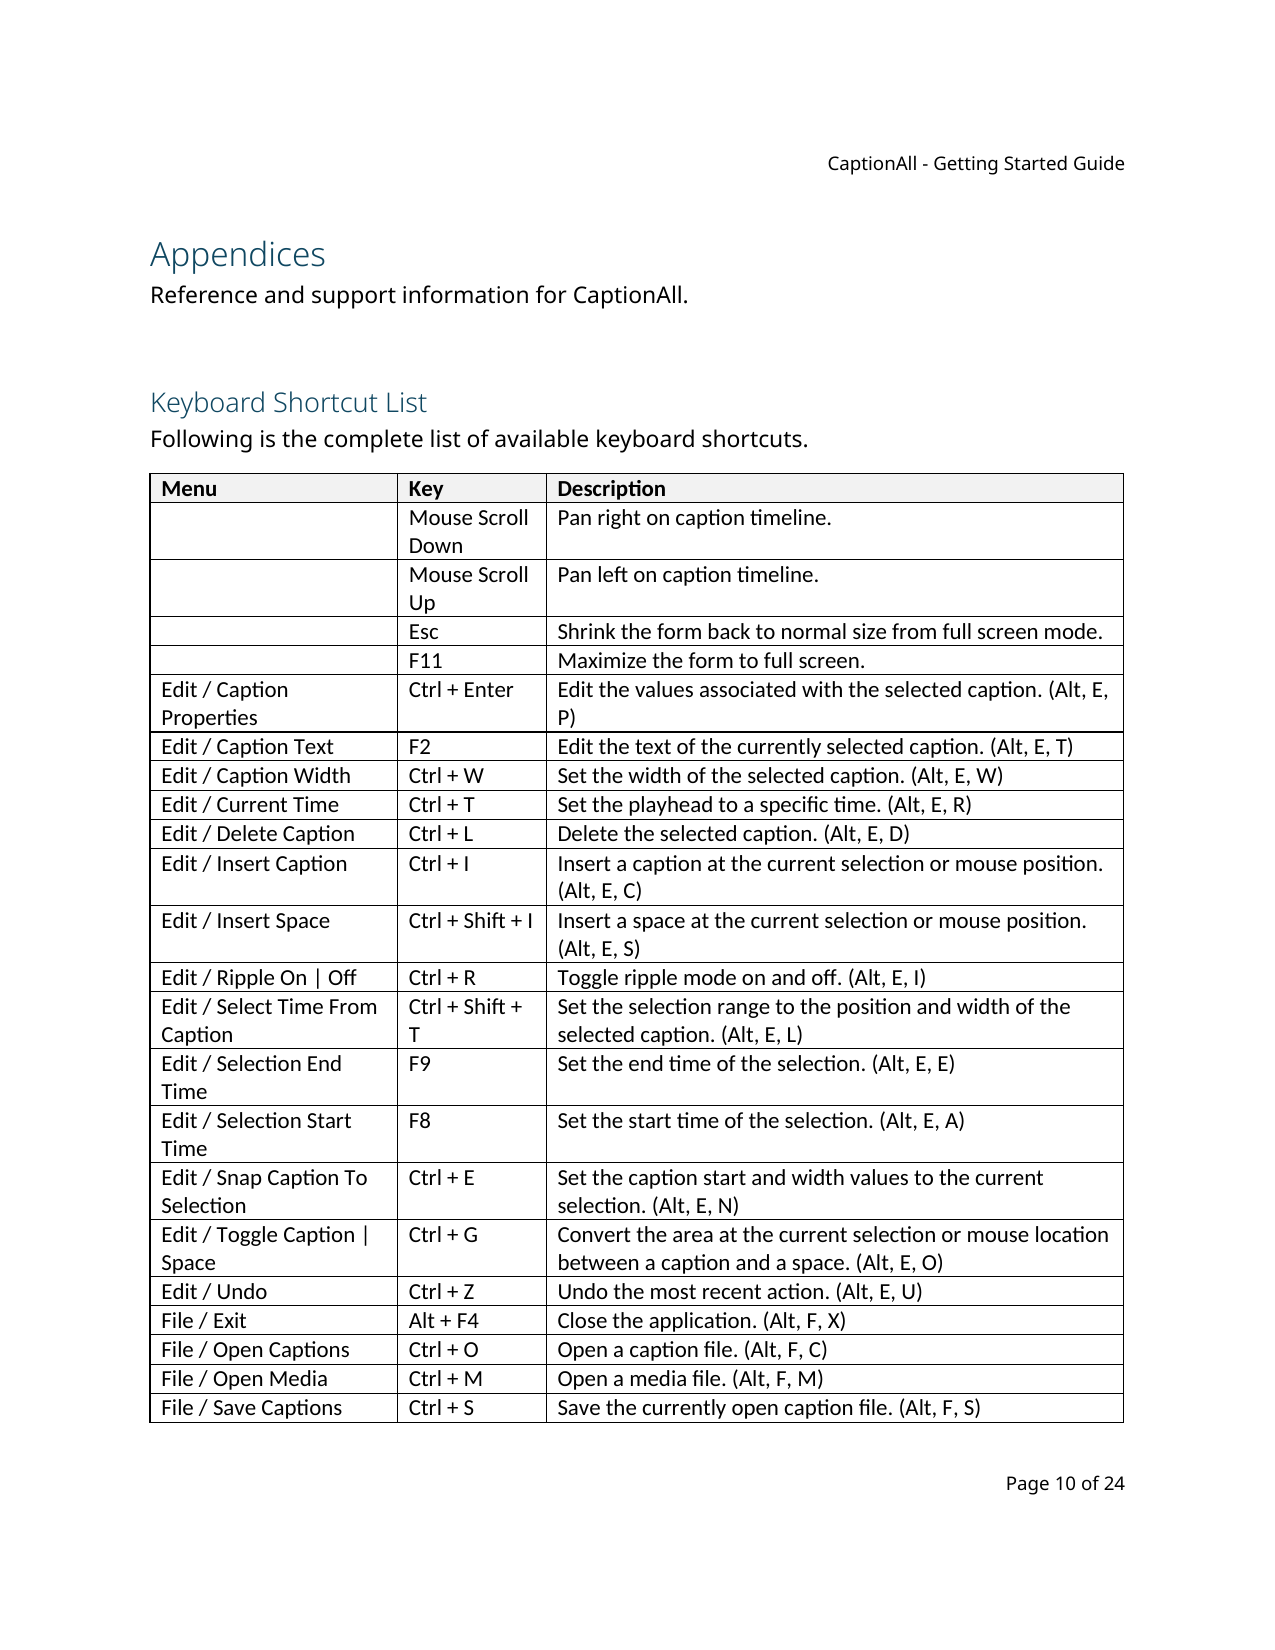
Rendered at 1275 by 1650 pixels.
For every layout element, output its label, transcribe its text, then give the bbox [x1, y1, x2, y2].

table_cell Edit / Snap Caption To Selection [151, 1163, 397, 1219]
table_cell File / Open Media [151, 1365, 397, 1392]
table_cell Convert the area at the current selection or mouse location between a caption and a space. (Alt, E, O) [547, 1220, 1123, 1276]
table_cell Pan right on caption timeline. [547, 503, 1123, 559]
table_cell Ctrl + T [398, 791, 546, 818]
table_cell Edit / Caption Properties [151, 675, 397, 731]
table_cell Insert a space at the current selection or mouse position. (Alt, E, S) [547, 906, 1123, 962]
table_cell Ctrl + Shift + I [398, 906, 546, 962]
table_cell Ctrl + I [398, 849, 546, 905]
table_cell Edit / Caption Text [151, 733, 397, 760]
table_cell Delete the selected caption. (Alt, E, D) [547, 820, 1123, 848]
table_cell Mouse Scroll Down [398, 503, 546, 559]
table_cell Open a media file. (Alt, F, M) [547, 1365, 1123, 1392]
table_cell Set the width of the selected caption. (Alt, E, W) [547, 761, 1123, 789]
subtitle Keyboard Shortcut List [150, 383, 1125, 420]
table_cell File / Open Captions [151, 1335, 397, 1363]
table_cell Set the end time of the selection. (Alt, E, E) [547, 1049, 1123, 1105]
table_cell File / Exit [151, 1306, 397, 1334]
table_cell Ctrl + E [398, 1163, 546, 1219]
table_cell Set the start time of the selection. (Alt, E, A) [547, 1106, 1123, 1162]
table_cell Insert a caption at the current selection or mouse position. (Alt, E, C) [547, 849, 1123, 905]
text Following is the complete list of available keyboard shortcuts. [150, 423, 1125, 454]
table_cell F11 [398, 646, 546, 674]
table_cell Esc [398, 617, 546, 645]
table_cell Ctrl + W [398, 761, 546, 789]
table_cell F8 [398, 1106, 546, 1162]
table_cell Edit / Select Time From Caption [151, 992, 397, 1048]
table_header Description [547, 474, 1123, 502]
table_cell Edit / Undo [151, 1277, 397, 1305]
subtitle Appendices [150, 231, 1125, 276]
table_cell Edit / Delete Caption [151, 820, 397, 848]
table_cell Set the selection range to the position and width of the selected caption. (Alt, E, L) [547, 992, 1123, 1048]
table_cell Set the playhead to a specific time. (Alt, E, R) [547, 791, 1123, 818]
table_cell Undo the most recent action. (Alt, E, U) [547, 1277, 1123, 1305]
table_cell Open a caption file. (Alt, F, C) [547, 1335, 1123, 1363]
table_cell File / Save Captions [151, 1394, 397, 1422]
table_cell [151, 617, 397, 645]
table_cell Ctrl + L [398, 820, 546, 848]
table_cell Alt + F4 [398, 1306, 546, 1334]
table_cell Edit / Current Time [151, 791, 397, 818]
table_cell Ctrl + G [398, 1220, 546, 1276]
table_cell Pan left on caption timeline. [547, 560, 1123, 616]
table_cell Ctrl + Shift + T [398, 992, 546, 1048]
table_cell F9 [398, 1049, 546, 1105]
text Reference and support information for CaptionAll. [150, 279, 1125, 310]
table_cell Ctrl + R [398, 963, 546, 991]
table_cell Edit / Caption Width [151, 761, 397, 789]
table_cell Edit the text of the currently selected caption. (Alt, E, T) [547, 733, 1123, 760]
table_header Key [398, 474, 546, 502]
table_cell [151, 646, 397, 674]
table_cell Save the currently open caption file. (Alt, F, S) [547, 1394, 1123, 1422]
table_header Menu [151, 474, 397, 502]
table_cell Edit / Toggle Caption | Space [151, 1220, 397, 1276]
table_cell Shrink the form back to normal size from full screen mode. [547, 617, 1123, 645]
table_cell Ctrl + O [398, 1335, 546, 1363]
table_cell Edit the values associated with the selected caption. (Alt, E, P) [547, 675, 1123, 731]
table_cell Edit / Insert Space [151, 906, 397, 962]
table_cell Ctrl + Z [398, 1277, 546, 1305]
table_cell Toggle ripple mode on and off. (Alt, E, I) [547, 963, 1123, 991]
table_cell Edit / Insert Caption [151, 849, 397, 905]
table_cell Maximize the form to full screen. [547, 646, 1123, 674]
table_cell Close the application. (Alt, F, X) [547, 1306, 1123, 1334]
table_cell Mouse Scroll Up [398, 560, 546, 616]
table_cell Ctrl + M [398, 1365, 546, 1392]
table_cell [151, 503, 397, 559]
table_cell F2 [398, 733, 546, 760]
table_cell Edit / Selection Start Time [151, 1106, 397, 1162]
table_cell [151, 560, 397, 616]
table_cell Ctrl + S [398, 1394, 546, 1422]
table_cell Edit / Selection End Time [151, 1049, 397, 1105]
table_cell Set the caption start and width values to the current selection. (Alt, E, N) [547, 1163, 1123, 1219]
table_cell Ctrl + Enter [398, 675, 546, 731]
table_cell Edit / Ripple On | Off [151, 963, 397, 991]
